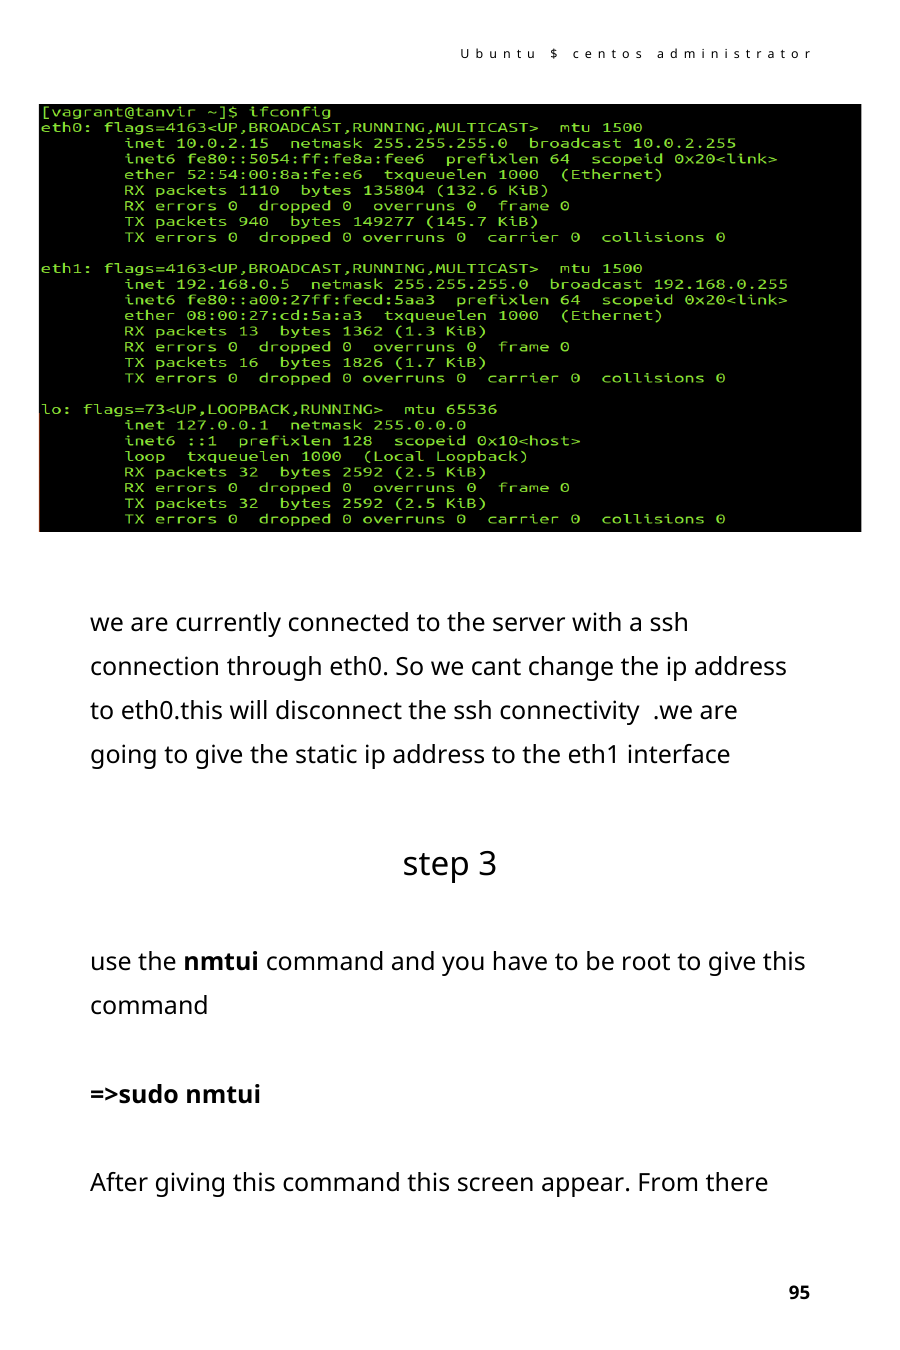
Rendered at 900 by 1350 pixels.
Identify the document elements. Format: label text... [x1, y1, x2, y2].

text After giving this command this screen appear. From there [90, 1165, 810, 1199]
picture [38, 104, 862, 532]
text =>sudo nmtui [90, 1076, 810, 1110]
text step 3 [90, 840, 810, 886]
text use the nmtui command and you have to be root to give this command [90, 943, 810, 1022]
text we are currently connected to the server with a ssh connection through eth0. So we cant change the ip address to eth0.this will disconnect the ssh connectivity .we are going to give the static ip address to the eth1 interface [90, 604, 810, 771]
